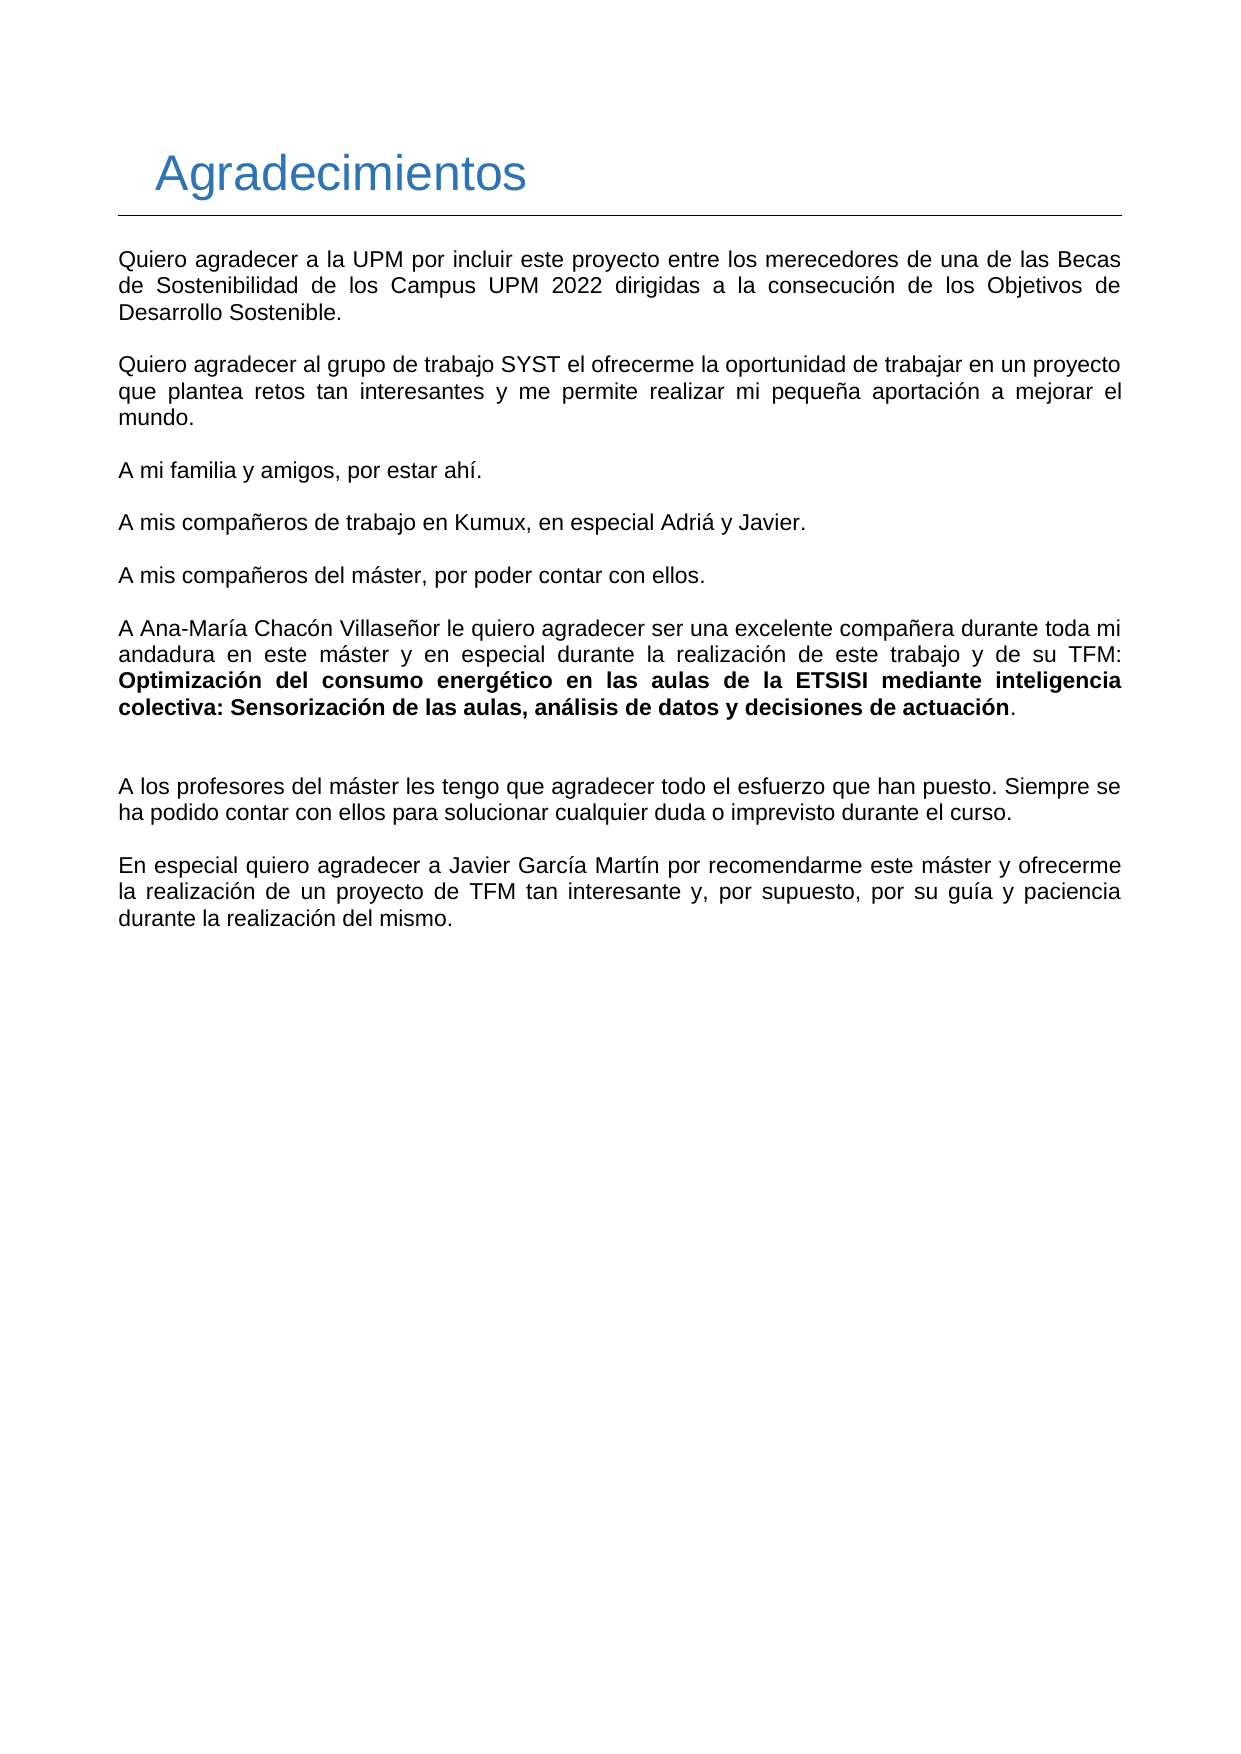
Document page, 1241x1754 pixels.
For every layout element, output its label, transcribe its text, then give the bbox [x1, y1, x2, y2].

text A mi familia y amigos, por estar ahí. [118, 457, 1122, 483]
text Quiero agradecer a la UPM por incluir este proyecto entre los merecedores de una de las Becas de Sostenibilidad de los Campus UPM 2022 dirigidas a la consecución de los Objetivos de Desarrollo Sostenible. [118, 246, 1122, 325]
text A mis compañeros del máster, por poder contar con ellos. [118, 562, 1122, 588]
text A Ana-María Chacón Villaseñor le quiero agradecer ser una excelente compañera durante toda mi andadura en este máster y en especial durante la realización de este trabajo y de su TFM: Optimización del consumo energético en las aulas de la ETSISI mediante inteligencia colectiva: Sensorización de las aulas, análisis de datos y decisiones de actuación. [118, 615, 1122, 720]
subtitle Agradecimientos [156, 143, 1122, 201]
text En especial quiero agradecer a Javier García Martín por recomendarme este máster y ofrecerme la realización de un proyecto de TFM tan interesante y, por supuesto, por su guía y paciencia durante la realización del mismo. [118, 852, 1122, 931]
text A los profesores del máster les tengo que agradecer todo el esfuerzo que han puesto. Siempre se ha podido contar con ellos para solucionar cualquier duda o imprevisto durante el curso. [118, 773, 1122, 826]
text A mis compañeros de trabajo en Kumux, en especial Adriá y Javier. [118, 509, 1122, 536]
text Quiero agradecer al grupo de trabajo SYST el ofrecerme la oportunidad de trabajar en un proyecto que plantea retos tan interesantes y me permite realizar mi pequeña aportación a mejorar el mundo. [118, 351, 1122, 430]
